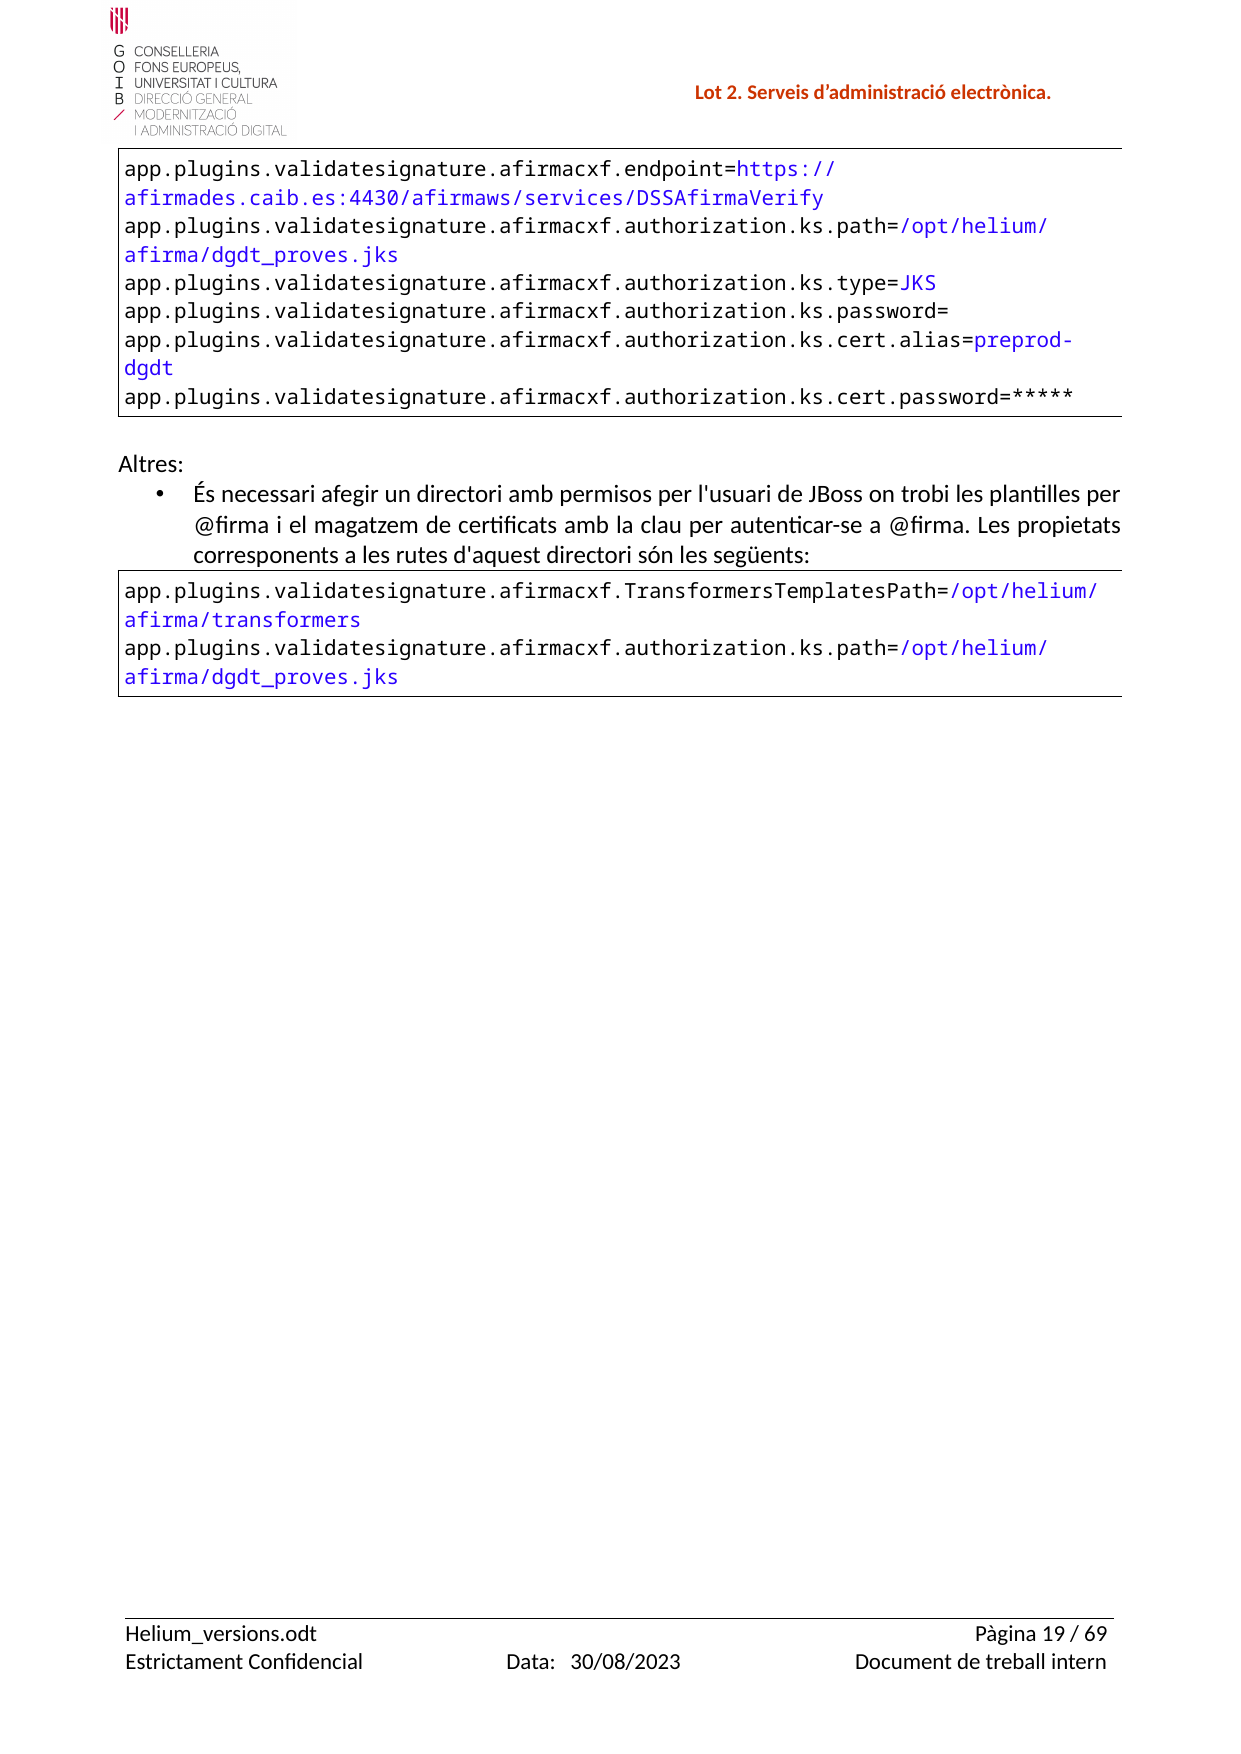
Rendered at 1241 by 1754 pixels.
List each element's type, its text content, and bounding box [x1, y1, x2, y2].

table_header app.plugins.validatesignature.afirmacxf.endpoint=https://afirmades.caib.es:4430/afirmaws/services/DSSAfirmaVerify app.plugins.validatesignature.afirmacxf.authorization.ks.path=/opt/helium/afirma/dgdt_proves.jks app.plugins.validatesignature.afirmacxf.authorization.ks.type=JKS app.plugins.validatesignature.afirmacxf.authorization.ks.password= app.plugins.validatesignature.afirmacxf.authorization.ks.cert.alias=preprod-dgdt app.plugins.validatesignature.afirmacxf.authorization.ks.cert.password=***** [119, 149, 1122, 416]
text Altres: [118, 448, 1122, 478]
list És necessari afegir un directori amb permisos per l'usuari de JBoss on trobi les plantilles per @firma i el magatzem de certificats amb la clau per autenticar-se a @firma. Les propietats corresponents a les rutes d'aquest directori són les següents: [156, 478, 1122, 570]
picture [100, 0, 297, 144]
table_header app.plugins.validatesignature.afirmacxf.TransformersTemplatesPath=/opt/helium/afirma/transformers app.plugins.validatesignature.afirmacxf.authorization.ks.path=/opt/helium/afirma/dgdt_proves.jks [119, 571, 1122, 696]
